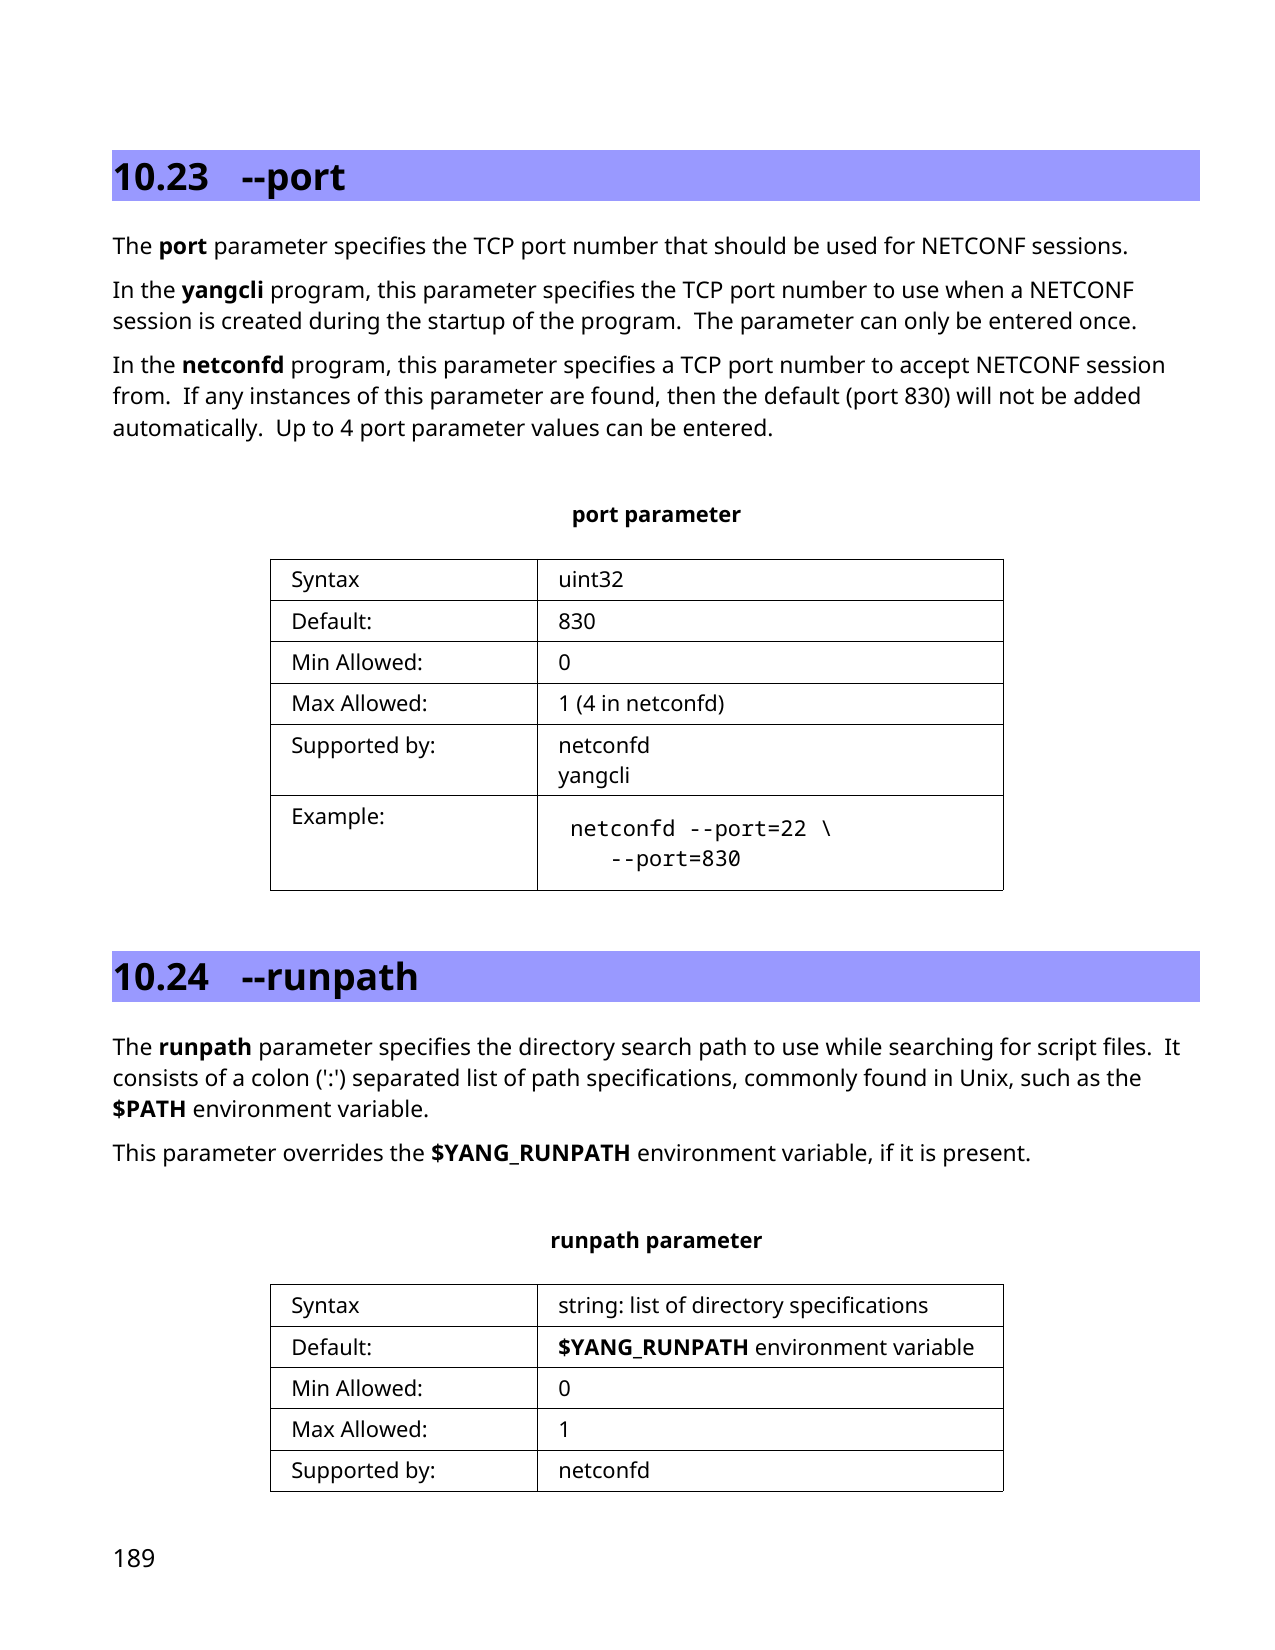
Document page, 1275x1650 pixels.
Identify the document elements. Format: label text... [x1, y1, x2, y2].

table_header Syntax [271, 560, 537, 600]
table_cell Min Allowed: [271, 1368, 537, 1408]
table_cell Supported by: [271, 1451, 537, 1491]
table_cell 0 [538, 642, 1003, 683]
table_cell Supported by: [271, 725, 537, 795]
text The port parameter specifies the TCP port number that should be used for NETCONF sessions. [112, 230, 1200, 261]
table_cell netconfd yangcli [538, 725, 1003, 795]
text In the netconfd program, this parameter specifies a TCP port number to accept NETCONF session from. If any instances of this parameter are found, then the default (port 830) will not be added automatically. Up to 4 port parameter values can be entered. [112, 349, 1200, 443]
table_cell Default: [271, 1327, 537, 1367]
table_cell $YANG_RUNPATH environment variable [538, 1327, 1003, 1367]
subtitle --port [112, 150, 1200, 201]
table_cell Default: [271, 601, 537, 641]
table_cell 1 (4 in netconfd) [538, 684, 1003, 724]
table_cell Max Allowed: [271, 684, 537, 724]
table_cell 1 [538, 1409, 1003, 1450]
table_cell netconfd --port=22 \ --port=830 [538, 796, 1003, 890]
table_header Syntax [271, 1285, 537, 1326]
table_header uint32 [538, 560, 1003, 600]
subtitle port parameter [127, 499, 1185, 529]
text This parameter overrides the $YANG_RUNPATH environment variable, if it is present. [112, 1137, 1200, 1168]
subtitle runpath parameter [127, 1225, 1185, 1254]
subtitle --runpath [112, 951, 1200, 1002]
table_cell Example: [271, 796, 537, 890]
text In the yangcli program, this parameter specifies the TCP port number to use when a NETCONF session is created during the startup of the program. The parameter can only be entered once. [112, 274, 1200, 336]
text The runpath parameter specifies the directory search path to use while searching for script files. It consists of a colon (':') separated list of path specifications, commonly found in Unix, such as the $PATH environment variable. [112, 1031, 1200, 1125]
table_cell 830 [538, 601, 1003, 641]
table_cell 0 [538, 1368, 1003, 1408]
table_header string: list of directory specifications [538, 1285, 1003, 1326]
table_cell netconfd [538, 1451, 1003, 1491]
table_cell Max Allowed: [271, 1409, 537, 1450]
table_cell Min Allowed: [271, 642, 537, 683]
